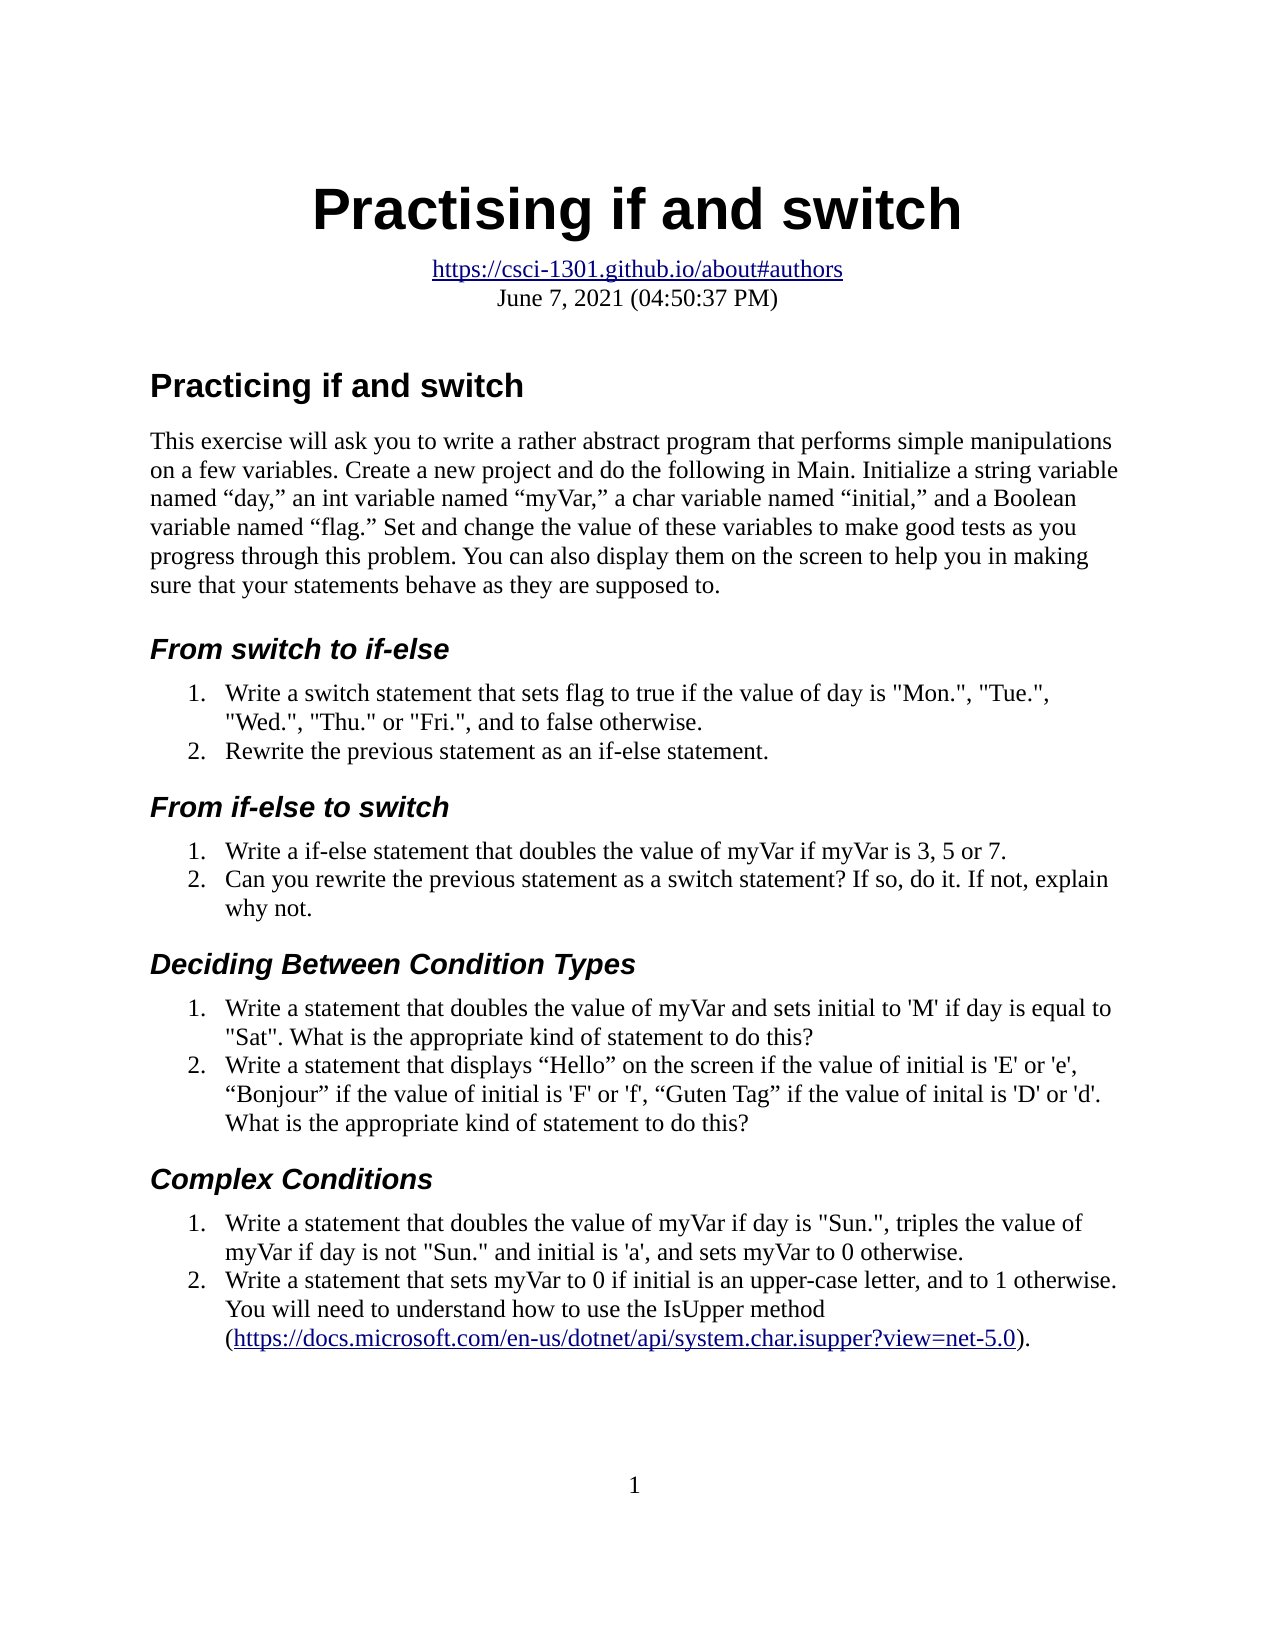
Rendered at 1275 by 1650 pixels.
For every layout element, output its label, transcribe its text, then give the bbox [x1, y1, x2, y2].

list Write a statement that sets myVar to 0 if initial is an upper-case letter, and to 1 otherwise. You will need to understand how to use the IsUpper method (https://docs.microsoft.com/en-us/dotnet/api/system.char.isupper?view=net-5.0). [187, 1265, 1125, 1352]
text This exercise will ask you to write a rather abstract program that performs simple manipulations on a few variables. Create a new project and do the following in Main. Initialize a string variable named “day,” an int variable named “myVar,” a char variable named “initial,” and a Boolean variable named “flag.” Set and change the value of these variables to make good tests as you progress through this problem. You can also display them on the screen to help you in making sure that your statements behave as they are supposed to. [150, 426, 1125, 598]
list Write a if-else statement that doubles the value of myVar if myVar is 3, 5 or 7. [187, 836, 1125, 864]
list Write a statement that displays “Hello” on the screen if the value of initial is 'E' or 'e', “Bonjour” if the value of initial is 'F' or 'f', “Guten Tag” if the value of inital is 'D' or 'd'. What is the appropriate kind of statement to do this? [187, 1051, 1125, 1137]
text https://csci-1301.github.io/about#authors [150, 254, 1125, 283]
subtitle Deciding Between Condition Types [150, 947, 1125, 981]
subtitle From switch to if-else [150, 632, 1125, 666]
subtitle From if-else to switch [150, 790, 1125, 823]
subtitle Practicing if and switch [150, 366, 1125, 404]
list Write a statement that doubles the value of myVar and sets initial to 'M' if day is equal to "Sat". What is the appropriate kind of statement to do this? [187, 993, 1125, 1051]
list Rewrite the previous statement as an if-else statement. [187, 736, 1125, 765]
list Write a switch statement that sets flag to true if the value of day is "Mon.", "Tue.", "Wed.", "Thu." or "Fri.", and to false otherwise. [187, 678, 1125, 736]
list Can you rewrite the previous statement as a switch statement? If so, do it. If not, explain why not. [187, 864, 1125, 922]
subtitle Complex Conditions [150, 1162, 1125, 1195]
title Practising if and switch [150, 175, 1125, 242]
text June 7, 2021 (04:50:37 PM) [150, 283, 1125, 312]
list Write a statement that doubles the value of myVar if day is "Sun.", triples the value of myVar if day is not "Sun." and initial is 'a', and sets myVar to 0 otherwise. [187, 1208, 1125, 1265]
